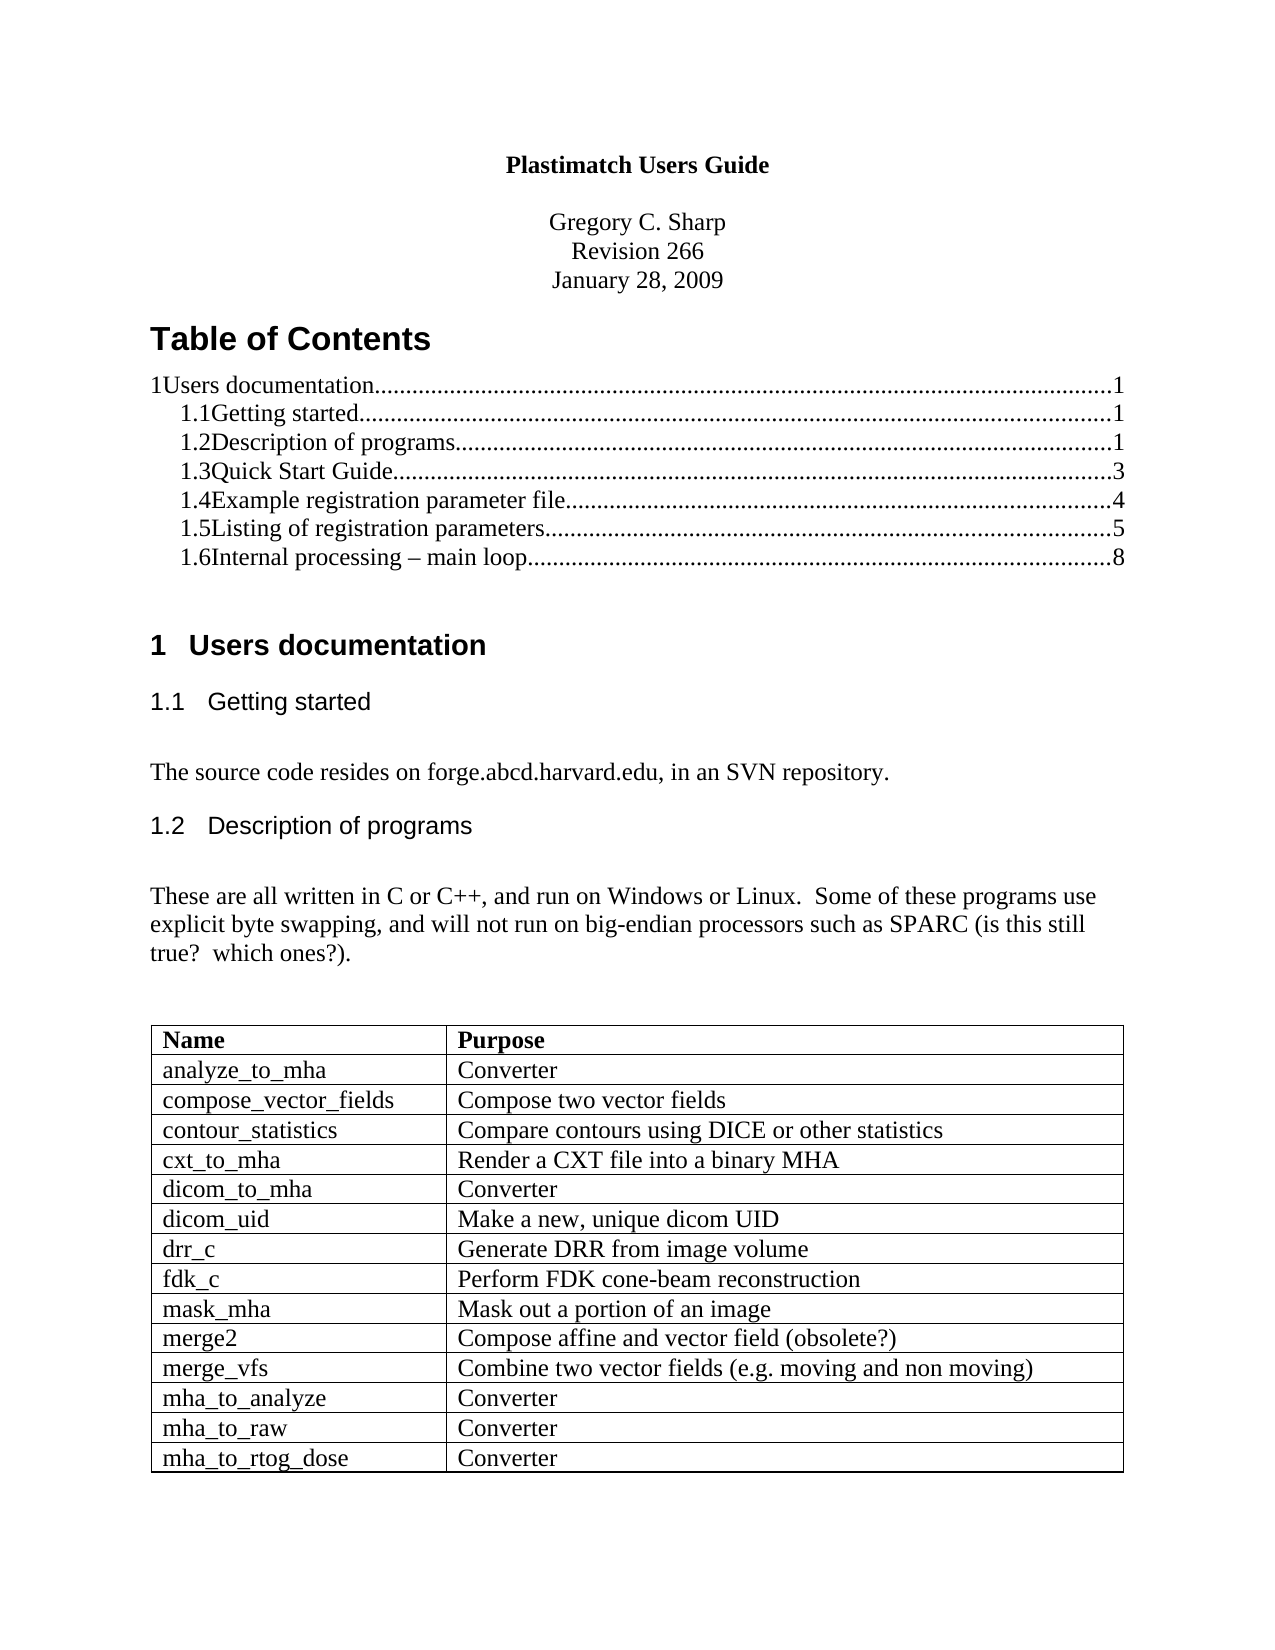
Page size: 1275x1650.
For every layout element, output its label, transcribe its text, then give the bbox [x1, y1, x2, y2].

table_cell Converter [447, 1055, 1123, 1084]
table_cell Converter [447, 1175, 1123, 1203]
table_cell Make a new, unique dicom UID [447, 1204, 1123, 1233]
table_cell fdk_c [152, 1264, 446, 1293]
table_cell Combine two vector fields (e.g. moving and non moving) [447, 1353, 1123, 1382]
table_cell mask_mha [152, 1294, 446, 1322]
subtitle Getting started [150, 687, 1125, 716]
table_cell Converter [447, 1443, 1123, 1471]
table_cell Converter [447, 1413, 1123, 1442]
text 1.6Internal processing – main loop 8 [179, 542, 1125, 571]
table_header Purpose [447, 1026, 1123, 1054]
table_cell mha_to_analyze [152, 1383, 446, 1412]
text 1.3Quick Start Guide 3 [179, 456, 1125, 485]
text Gregory C. Sharp Revision 266 January 28, 2009 [150, 207, 1125, 294]
text 1.4Example registration parameter file 4 [179, 485, 1125, 513]
table_cell Compose two vector fields [447, 1085, 1123, 1114]
table_cell compose_vector_fields [152, 1085, 446, 1114]
text These are all written in C or C++, and run on Windows or Linux. Some of these programs use explicit byte swapping, and will not run on big-endian processors such as SPARC (is this still true? which ones?). [150, 881, 1125, 967]
table_cell drr_c [152, 1234, 446, 1263]
table_cell Render a CXT file into a binary MHA [447, 1145, 1123, 1173]
table_cell Compose affine and vector field (obsolete?) [447, 1324, 1123, 1352]
table_cell Converter [447, 1383, 1123, 1412]
table_cell Mask out a portion of an image [447, 1294, 1123, 1322]
table_cell mha_to_rtog_dose [152, 1443, 446, 1471]
text Plastimatch Users Guide [150, 150, 1125, 179]
text 1.2Description of programs 1 [179, 427, 1125, 456]
table_cell merge2 [152, 1324, 446, 1352]
table_cell Compare contours using DICE or other statistics [447, 1115, 1123, 1144]
table_cell merge_vfs [152, 1353, 446, 1382]
table_cell dicom_to_mha [152, 1175, 446, 1203]
table_cell mha_to_raw [152, 1413, 446, 1442]
subtitle Table of Contents [150, 319, 1125, 357]
table_cell Generate DRR from image volume [447, 1234, 1123, 1263]
table_cell analyze_to_mha [152, 1055, 446, 1084]
table_cell contour_statistics [152, 1115, 446, 1144]
table_cell dicom_uid [152, 1204, 446, 1233]
text 1Users documentation 1 [150, 370, 1125, 398]
table_cell Perform FDK cone-beam reconstruction [447, 1264, 1123, 1293]
text The source code resides on forge.abcd.harvard.edu, in an SVN repository. [150, 757, 1125, 786]
subtitle Users documentation [150, 628, 1125, 662]
table_header Name [152, 1026, 446, 1054]
text 1.5Listing of registration parameters 5 [179, 513, 1125, 542]
table_cell cxt_to_mha [152, 1145, 446, 1173]
text 1.1Getting started 1 [179, 398, 1125, 427]
subtitle Description of programs [150, 811, 1125, 839]
